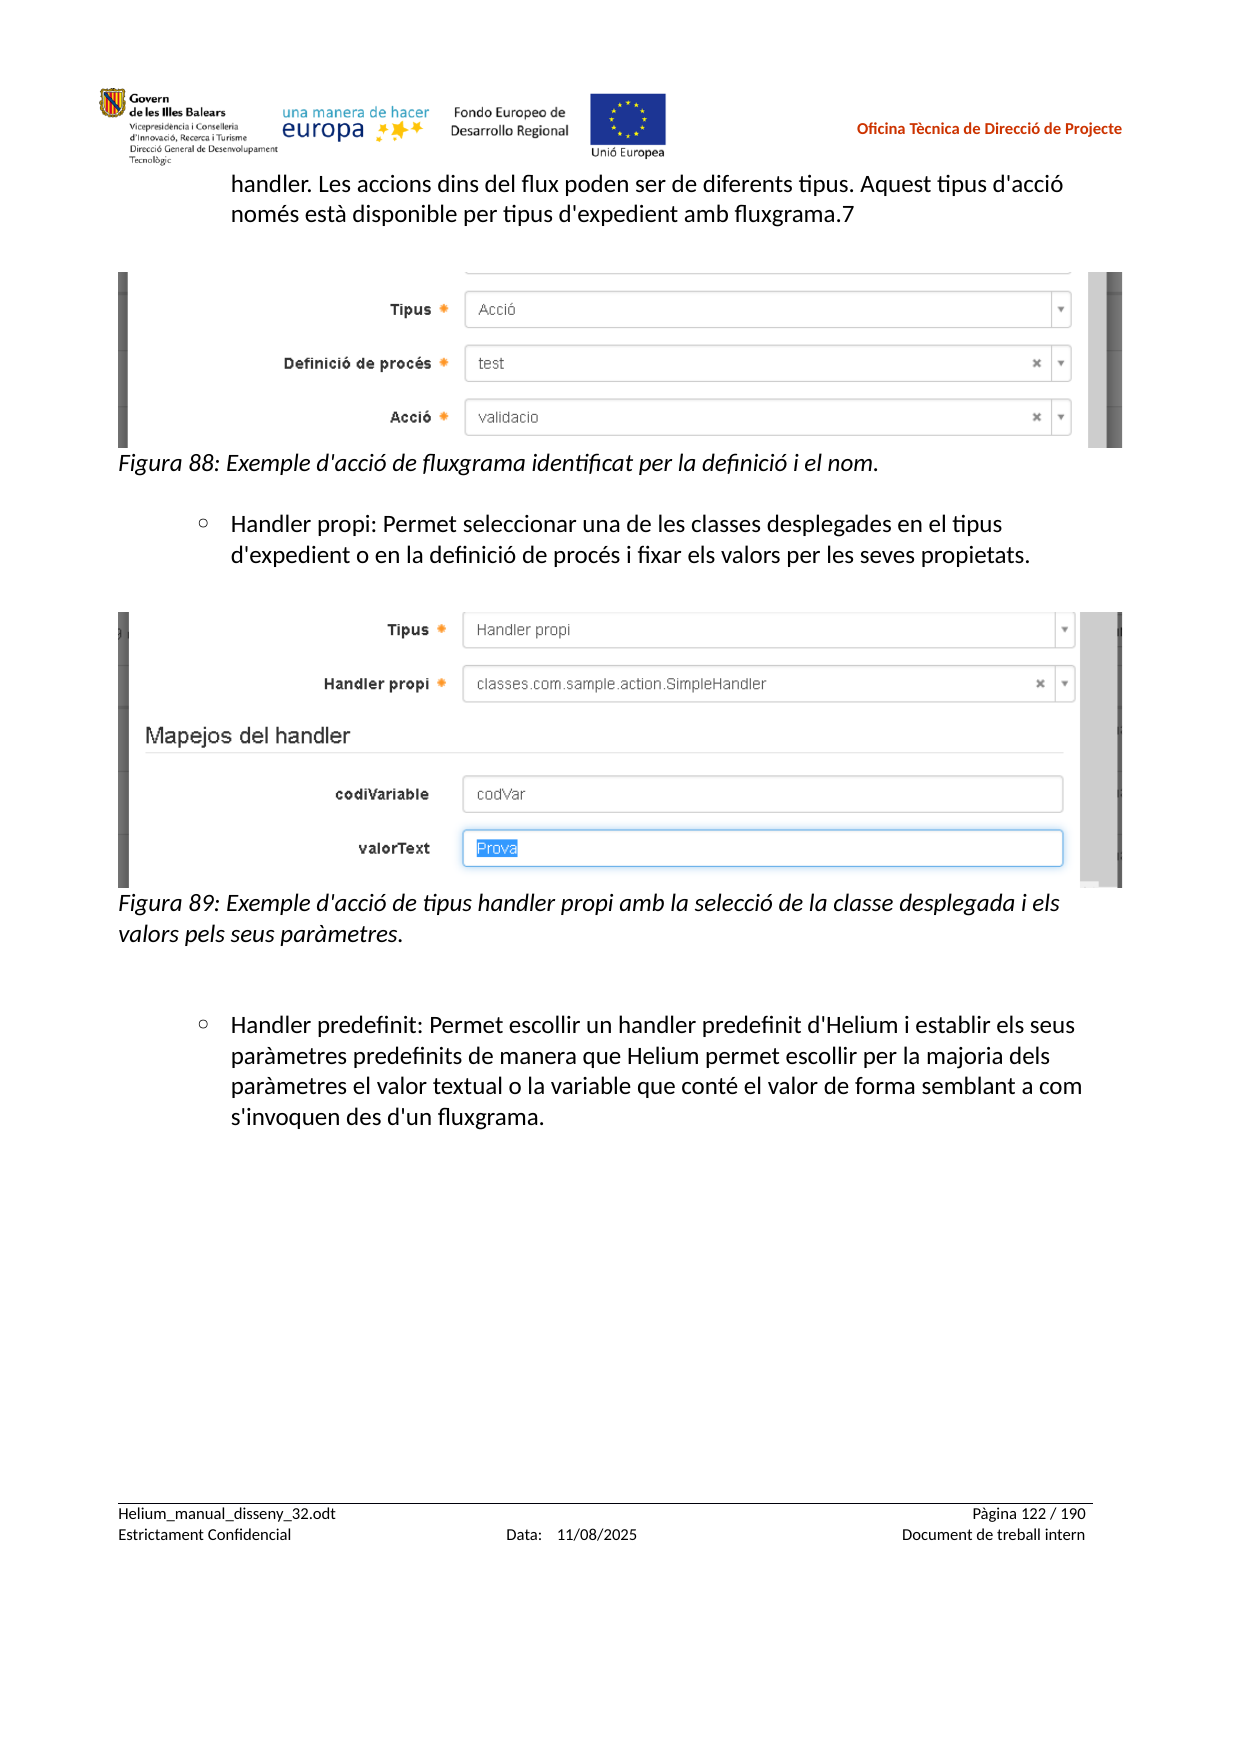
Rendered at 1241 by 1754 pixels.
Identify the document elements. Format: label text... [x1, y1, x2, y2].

picture [118, 272, 1123, 448]
picture [99, 87, 668, 166]
list handler. Les accions dins del flux poden ser de diferents tipus. Aquest tipus d'acció només està disponible per tipus d'expedient amb fluxgrama.7 [193, 168, 1122, 229]
picture [118, 612, 1123, 888]
text Figura 89: Exemple d'acció de tipus handler propi amb la selecció de la classe desplegada i els valors pels seus paràmetres. [118, 888, 1122, 948]
list Handler predefinit: Permet escollir un handler predefinit d'Helium i establir els seus paràmetres predefinits de manera que Helium permet escollir per la majoria dels paràmetres el valor textual o la variable que conté el valor de forma semblant a com s'invoquen des d'un fluxgrama. [193, 1009, 1122, 1131]
text Figura 88: Exemple d'acció de fluxgrama identificat per la definició i el nom. [118, 448, 1122, 478]
list Handler propi: Permet seleccionar una de les classes desplegades en el tipus d'expedient o en la definició de procés i fixar els valors per les seves propietats. [193, 508, 1122, 569]
